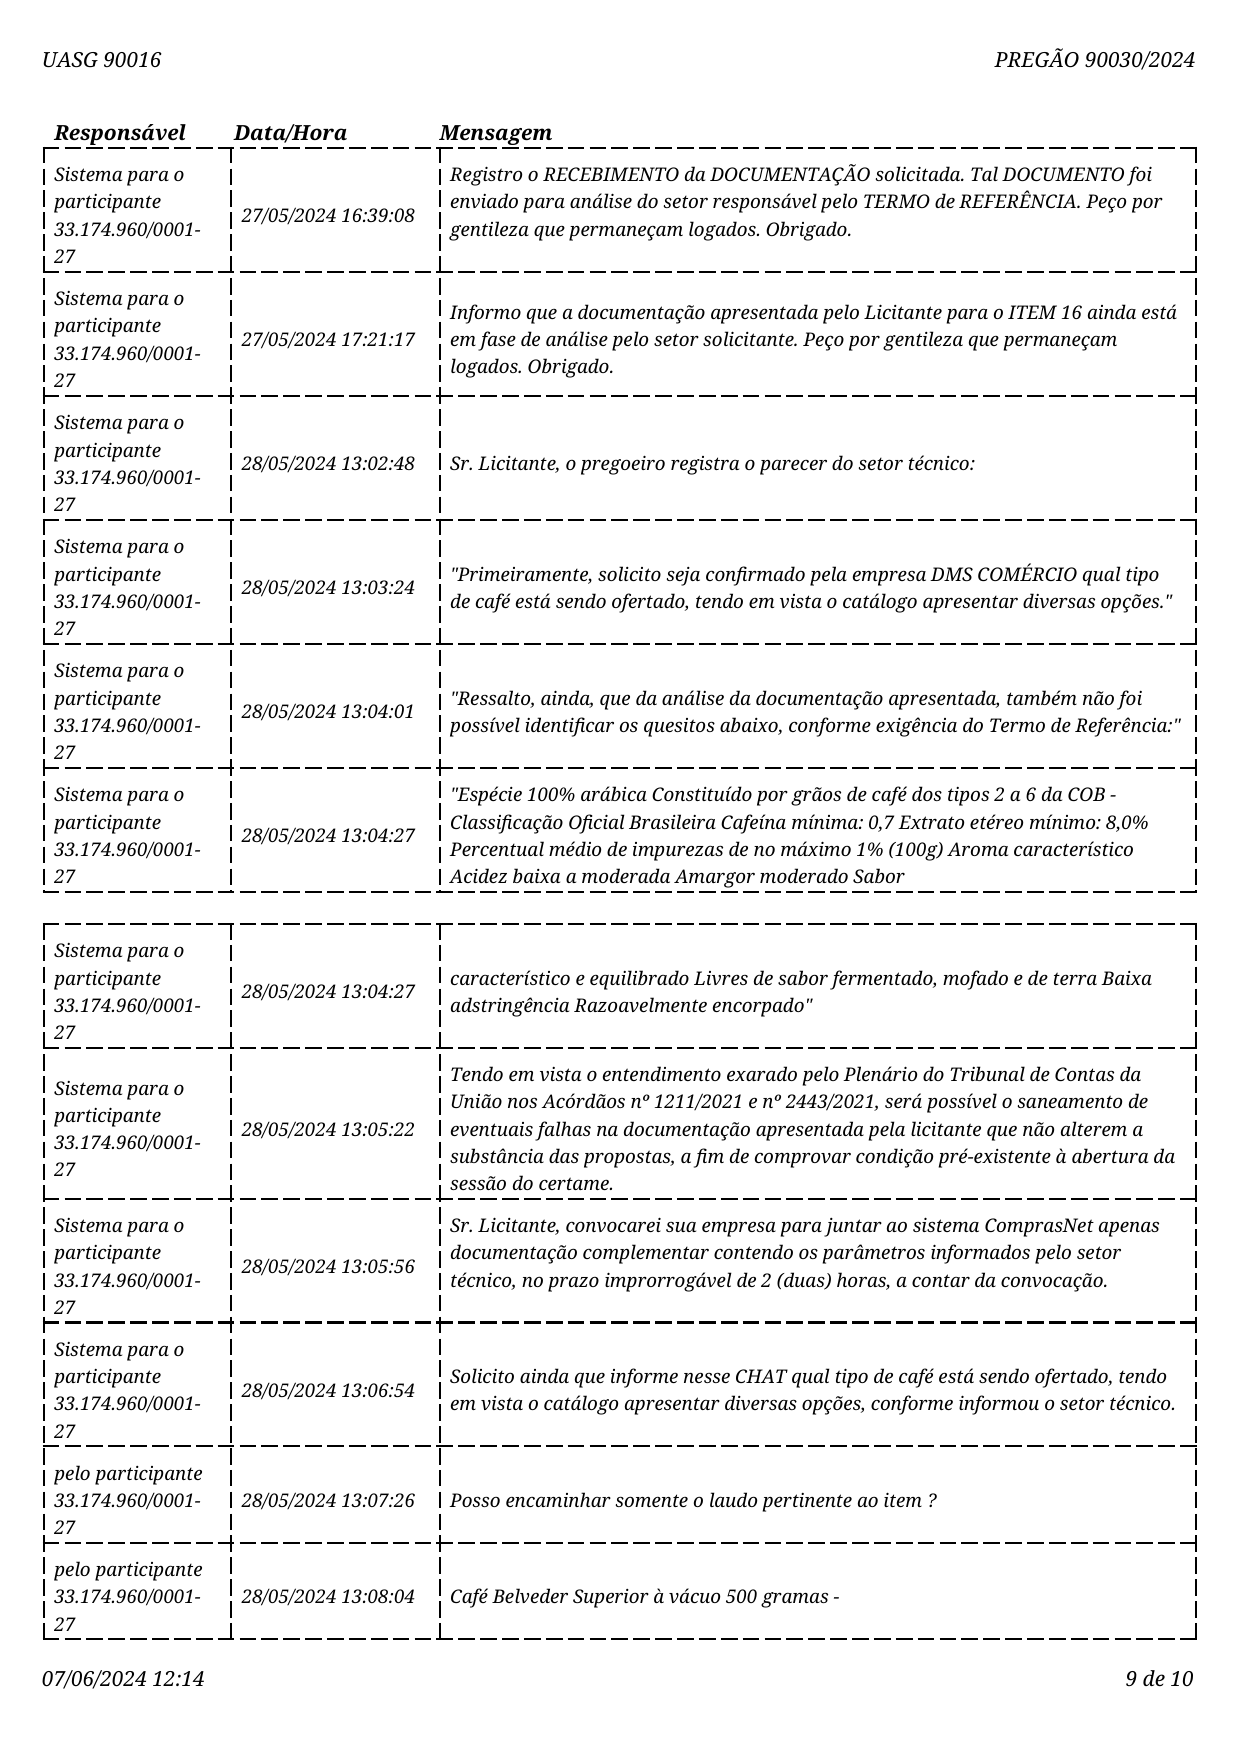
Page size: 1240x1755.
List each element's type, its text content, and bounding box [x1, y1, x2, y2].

table_cell Tendo em vista o entendimento exarado pelo Plenário do Tribunal de Contas da União nos Acórdãos nº 1211/2021 e nº 2443/2021, será possível o saneamento de eventuais falhas na documentação apresentada pela licitante que não alterem a substância das propostas, a fim de comprovar condição pré-existente à abertura da sessão do certame. [440, 1047, 1196, 1198]
table_cell "Ressalto, ainda, que da análise da documentação apresentada, também não foi possível identificar os quesitos abaixo, conforme exigência do Termo de Referência:" [440, 643, 1196, 767]
table_cell 28/05/2024 13:02:48 [231, 395, 439, 519]
table_cell 28/05/2024 13:04:27 [231, 767, 439, 891]
table_cell 27/05/2024 17:21:17 [231, 271, 439, 395]
table_cell Sistema para o participante 33.174.960/0001-27 [44, 395, 231, 519]
table_cell Sistema para o participante 33.174.960/0001-27 [44, 643, 231, 767]
table_cell Sr. Licitante, o pregoeiro registra o parecer do setor técnico: [440, 395, 1196, 519]
table_cell 28/05/2024 13:07:26 [231, 1445, 439, 1542]
table_cell pelo participante 33.174.960/0001-27 [44, 1445, 231, 1542]
table_cell Posso encaminhar somente o laudo pertinente ao item ? [440, 1445, 1196, 1542]
table_header característico e equilibrado Livres de sabor fermentado, mofado e de terra Baixa adstringência Razoavelmente encorpado" [440, 923, 1196, 1047]
table_header Sistema para o participante 33.174.960/0001-27 [44, 923, 231, 1047]
table_cell Informo que a documentação apresentada pelo Licitante para o ITEM 16 ainda está em fase de análise pelo setor solicitante. Peço por gentileza que permaneçam logados. Obrigado. [440, 271, 1196, 395]
table_cell 28/05/2024 13:05:56 [231, 1198, 439, 1321]
table_cell 28/05/2024 13:04:01 [231, 643, 439, 767]
table_cell Sistema para o participante 33.174.960/0001-27 [44, 1198, 231, 1321]
table_cell Sistema para o participante 33.174.960/0001-27 [44, 1321, 231, 1445]
table_cell 28/05/2024 13:03:24 [231, 519, 439, 643]
table_cell Sistema para o participante 33.174.960/0001-27 [44, 271, 231, 395]
table_cell Sistema para o participante 33.174.960/0001-27 [44, 767, 231, 891]
table_cell Solicito ainda que informe nesse CHAT qual tipo de café está sendo ofertado, tendo em vista o catálogo apresentar diversas opções, conforme informou o setor técnico. [440, 1321, 1196, 1445]
table_cell 28/05/2024 13:06:54 [231, 1321, 439, 1445]
table_cell Sr. Licitante, convocarei sua empresa para juntar ao sistema ComprasNet apenas documentação complementar contendo os parâmetros informados pelo setor técnico, no prazo improrrogável de 2 (duas) horas, a contar da convocação. [440, 1198, 1196, 1321]
table_cell 28/05/2024 13:05:22 [231, 1047, 439, 1198]
table_cell Registro o RECEBIMENTO da DOCUMENTAÇÃO solicitada. Tal DOCUMENTO foi enviado para análise do setor responsável pelo TERMO de REFERÊNCIA. Peço por gentileza que permaneçam logados. Obrigado. [440, 147, 1196, 271]
table_cell 28/05/2024 13:08:04 [231, 1542, 439, 1638]
table_cell Sistema para o participante 33.174.960/0001-27 [44, 147, 231, 271]
table_cell Café Belveder Superior à vácuo 500 gramas - [440, 1542, 1196, 1638]
table_cell Sistema para o participante 33.174.960/0001-27 [44, 1047, 231, 1198]
table_cell pelo participante 33.174.960/0001-27 [44, 1542, 231, 1638]
table_cell 27/05/2024 16:39:08 [231, 147, 439, 271]
table_cell "Espécie 100% arábica Constituído por grãos de café dos tipos 2 a 6 da COB - Classificação Oficial Brasileira Cafeína mínima: 0,7 Extrato etéreo mínimo: 8,0% Percentual médio de impurezas de no máximo 1% (100g) Aroma característico Acidez baixa a moderada Amargor moderado Sabor [440, 767, 1196, 891]
table_cell Sistema para o participante 33.174.960/0001-27 [44, 519, 231, 643]
table_header 28/05/2024 13:04:27 [231, 923, 439, 1047]
table_cell "Primeiramente, solicito seja confirmado pela empresa DMS COMÉRCIO qual tipo de café está sendo ofertado, tendo em vista o catálogo apresentar diversas opções." [440, 519, 1196, 643]
